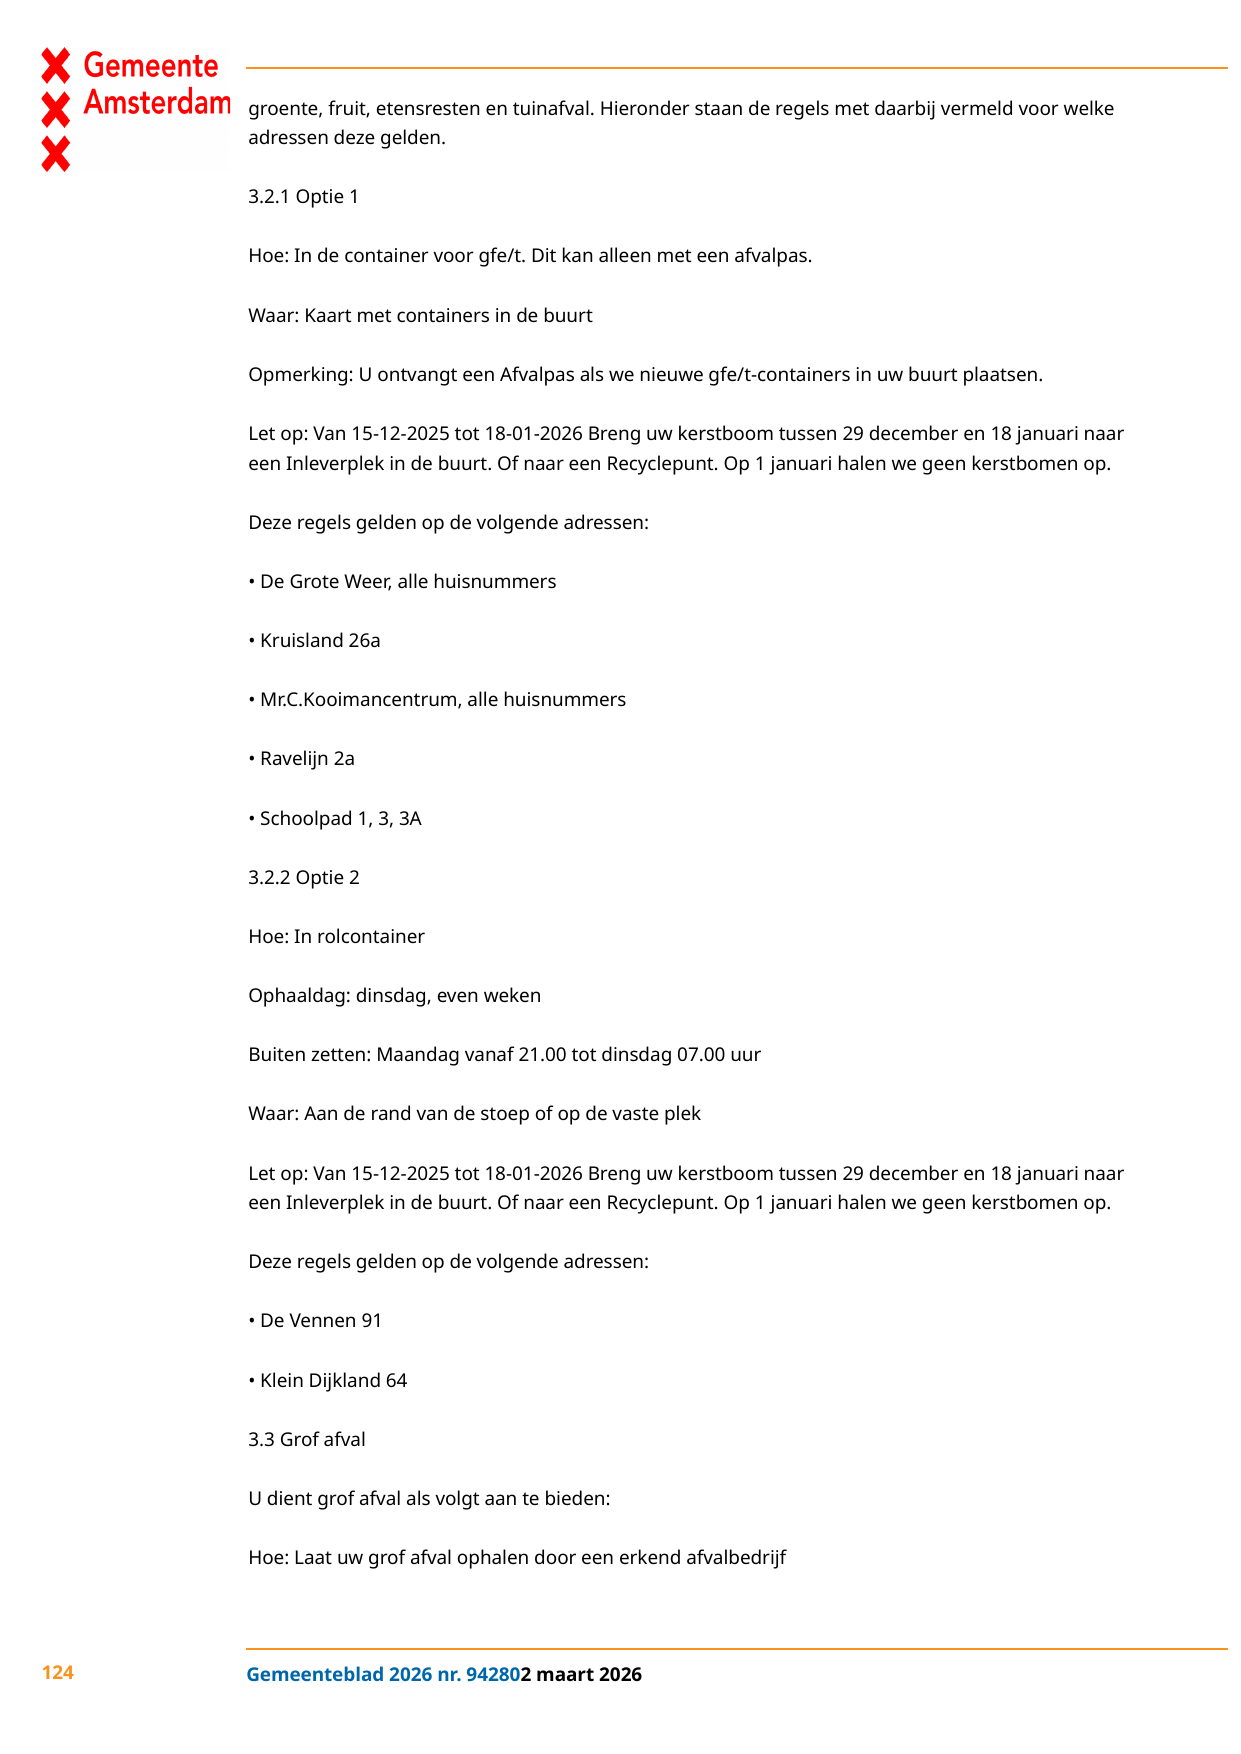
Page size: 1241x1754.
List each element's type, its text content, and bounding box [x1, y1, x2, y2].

text Let op: Van 15-12-2025 tot 18-01-2026 Breng uw kerstboom tussen 29 december en 18 januari naar een Inleverplek in de buurt. Of naar een Recyclepunt. Op 1 januari halen we geen kerstbomen op. [248, 420, 1152, 476]
text Deze regels gelden op de volgende adressen: [248, 509, 1152, 535]
text • Klein Dijkland 64 [248, 1367, 1152, 1393]
text • De Grote Weer, alle huisnummers [248, 568, 1152, 594]
text • Kruisland 26a [248, 627, 1152, 653]
text • Schoolpad 1, 3, 3A [248, 805, 1152, 831]
text • De Vennen 91 [248, 1308, 1152, 1333]
text Ophaaldag: dinsdag, even weken [248, 982, 1152, 1008]
text Deze regels gelden op de volgende adressen: [248, 1248, 1152, 1274]
text Hoe: In de container voor gfe/t. Dit kan alleen met een afvalpas. [248, 243, 1152, 268]
text groente, fruit, etensresten en tuinafval. Hieronder staan de regels met daarbij vermeld voor welke adressen deze gelden. [248, 95, 1152, 150]
text • Ravelijn 2a [248, 746, 1152, 771]
text • Mr.C.Kooimancentrum, alle huisnummers [248, 686, 1152, 712]
picture [41, 47, 231, 172]
text Waar: Kaart met containers in de buurt [248, 302, 1152, 328]
text Opmerking: U ontvangt een Afvalpas als we nieuwe gfe/t-containers in uw buurt plaatsen. [248, 361, 1152, 387]
text Let op: Van 15-12-2025 tot 18-01-2026 Breng uw kerstboom tussen 29 december en 18 januari naar een Inleverplek in de buurt. Of naar een Recyclepunt. Op 1 januari halen we geen kerstbomen op. [248, 1160, 1152, 1215]
text U dient grof afval als volgt aan te bieden: [248, 1485, 1152, 1511]
text Buiten zetten: Maandag vanaf 21.00 tot dinsdag 07.00 uur [248, 1041, 1152, 1067]
text Hoe: Laat uw grof afval ophalen door een erkend afvalbedrijf [248, 1544, 1152, 1570]
text 3.2.1 Optie 1 [248, 183, 1152, 209]
text Hoe: In rolcontainer [248, 923, 1152, 949]
text 3.3 Grof afval [248, 1426, 1152, 1452]
text 3.2.2 Optie 2 [248, 864, 1152, 890]
text Waar: Aan de rand van de stoep of op de vaste plek [248, 1101, 1152, 1126]
